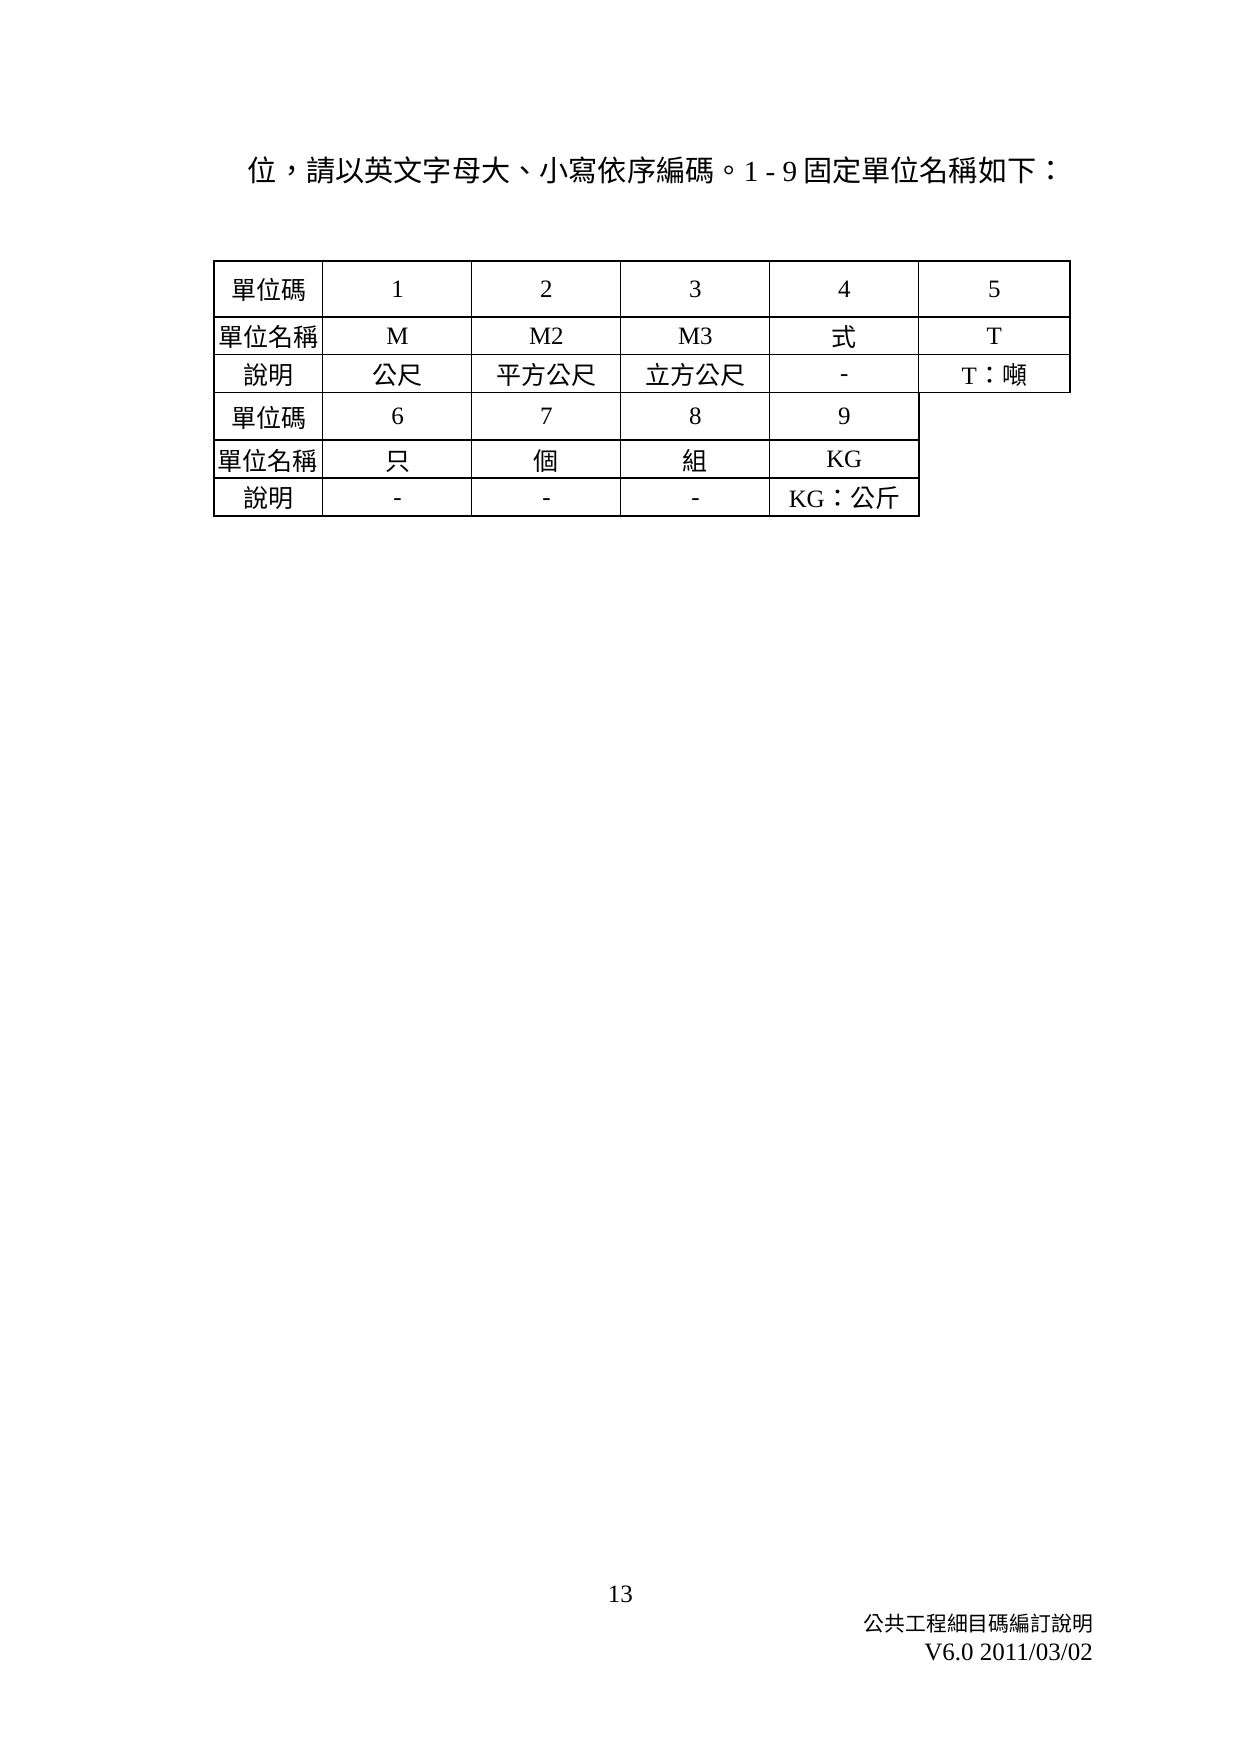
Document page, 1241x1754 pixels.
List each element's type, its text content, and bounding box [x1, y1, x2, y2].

table_cell [920, 477, 1069, 515]
table_cell M3 [621, 318, 769, 354]
table_cell 立方公尺 [621, 355, 769, 392]
table_cell 平方公尺 [472, 355, 620, 392]
table_cell - [472, 479, 620, 515]
table_cell 個 [472, 441, 620, 477]
table_header 2 [472, 262, 620, 316]
table_cell T [919, 318, 1069, 354]
list 位，請以英文字母大、小寫依序編碼。1 - 9固定單位名稱如下： [198, 148, 1092, 190]
table_header 單位碼 [215, 262, 322, 316]
table_header 5 [919, 262, 1069, 316]
table_cell - [770, 355, 918, 392]
table_cell KG [770, 441, 918, 477]
table_cell - [323, 479, 471, 515]
table_cell 說明 [215, 479, 322, 515]
table_cell 組 [621, 441, 769, 477]
table_cell 6 [323, 393, 471, 439]
table_cell 8 [621, 393, 769, 439]
table_cell 只 [323, 441, 471, 477]
table_cell 式 [770, 318, 918, 354]
table_cell M2 [472, 318, 620, 354]
table_cell 單位碼 [215, 393, 322, 439]
table_header 4 [770, 262, 918, 316]
table_cell 9 [770, 393, 918, 439]
table_cell - [621, 479, 769, 515]
table_cell T：噸 [919, 355, 1069, 392]
table_header 1 [323, 262, 471, 316]
table_cell 單位名稱 [215, 441, 322, 477]
table_header 3 [621, 262, 769, 316]
table_cell [920, 393, 1069, 439]
table_cell 7 [472, 393, 620, 439]
table_cell M [323, 318, 471, 354]
table_cell 公尺 [323, 355, 471, 392]
table_cell 單位名稱 [215, 318, 322, 354]
table_cell [920, 439, 1069, 477]
table_cell 說明 [215, 355, 322, 392]
table_cell KG：公斤 [770, 479, 918, 515]
